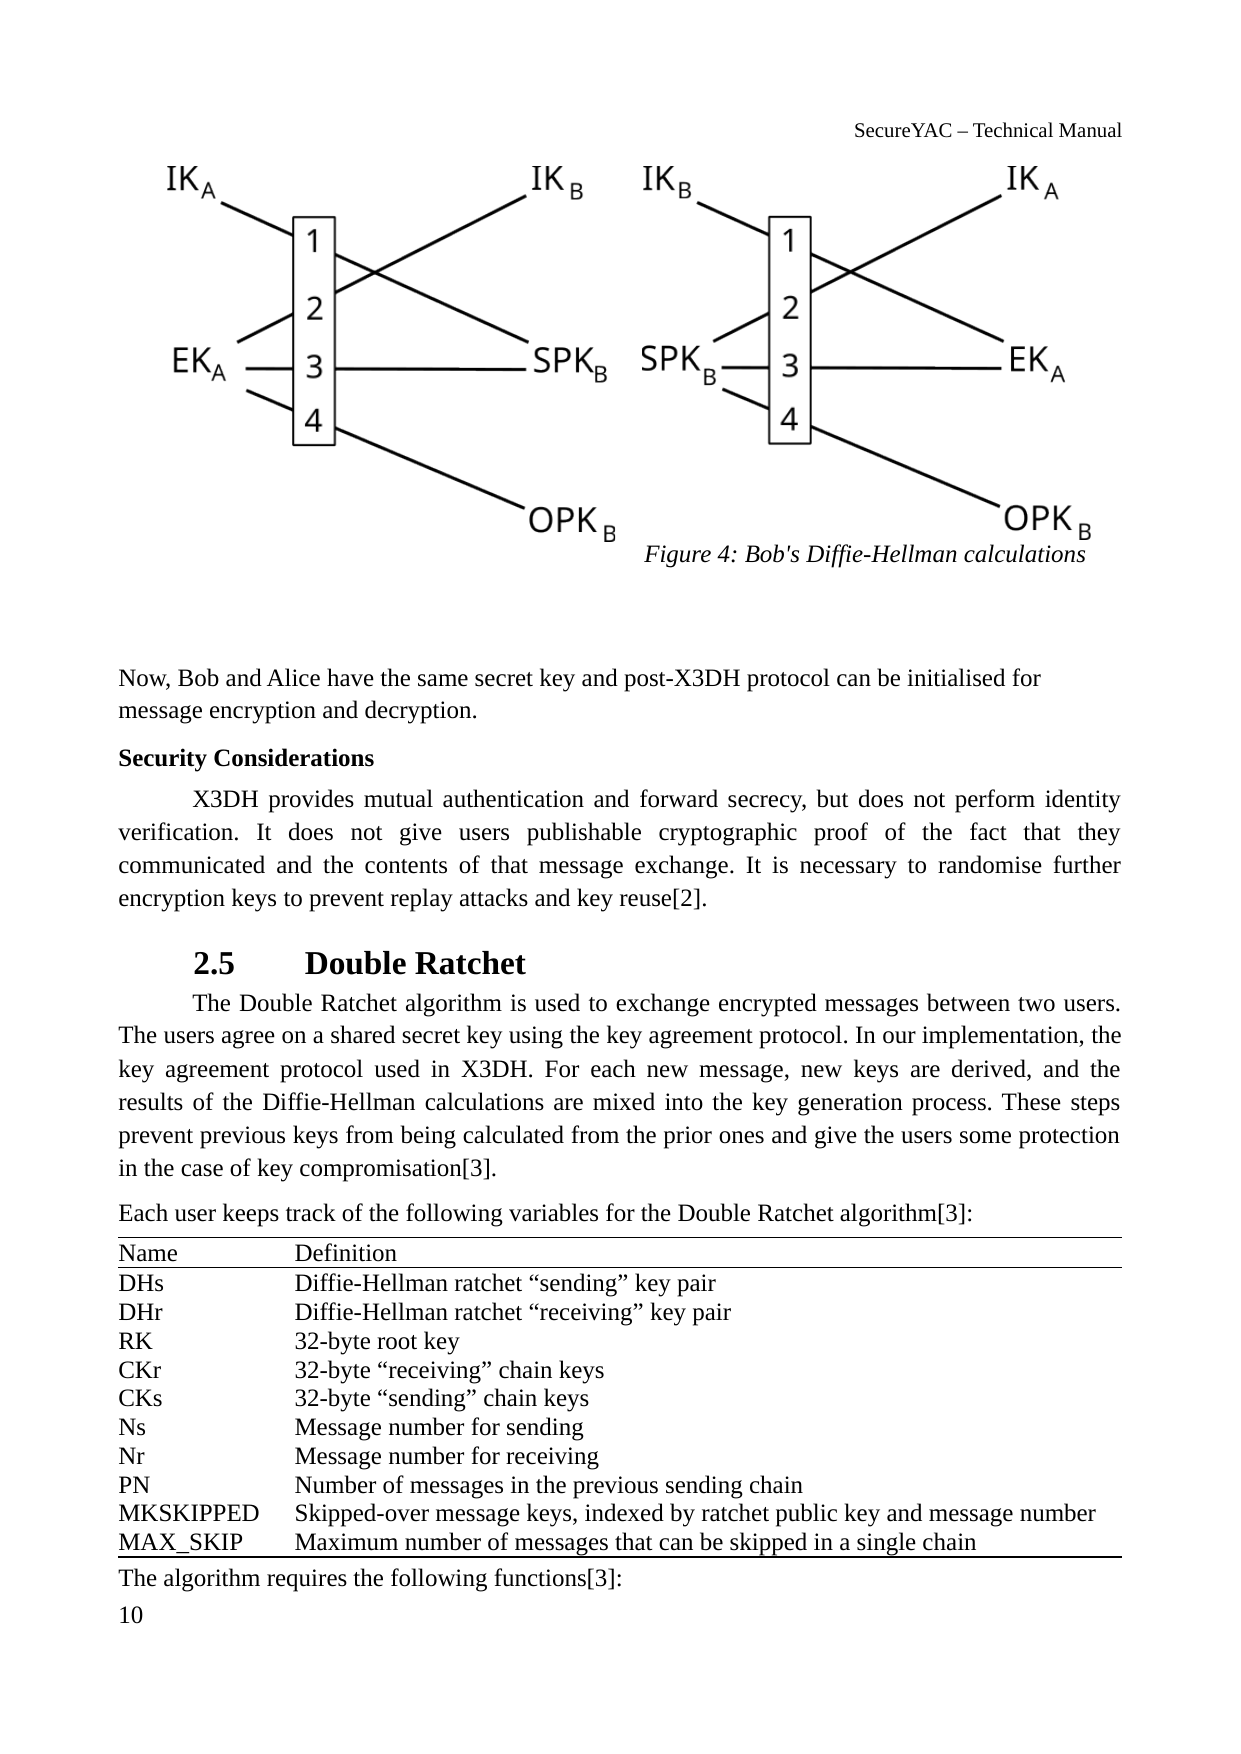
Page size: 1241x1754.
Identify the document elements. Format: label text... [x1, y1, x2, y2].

table_cell Diffie-Hellman ratchet “sending” key pair [294, 1268, 1122, 1297]
table_header Name [118, 1238, 294, 1267]
table_cell Skipped-over message keys, indexed by ratchet public key and message number [294, 1499, 1122, 1527]
table_cell DHs [118, 1268, 294, 1297]
table_cell Ns [118, 1412, 294, 1441]
table_cell PN [118, 1470, 294, 1498]
table_cell 32-byte “sending” chain keys [294, 1384, 1122, 1412]
table_cell Maximum number of messages that can be skipped in a single chain [294, 1527, 1122, 1556]
table_cell Number of messages in the previous sending chain [294, 1470, 1122, 1498]
table_cell MAX_SKIP [118, 1527, 294, 1556]
table_cell Nr [118, 1441, 294, 1470]
subtitle Security Considerations [118, 743, 1122, 772]
text The algorithm requires the following functions[3]: [118, 1563, 1122, 1592]
text The Double Ratchet algorithm is used to exchange encrypted messages between two users. The users agree on a shared secret key using the key agreement protocol. In our implementation, the key agreement protocol used in X3DH. For each new message, new keys are derived, and the results of the Diffie-Hellman calculations are mixed into the key generation process. These steps prevent previous keys from being calculated from the prior ones and give the users some protection in the case of key compromisation[3]. [118, 988, 1122, 1181]
table_cell 32-byte “receiving” chain keys [294, 1355, 1122, 1383]
table_cell CKr [118, 1355, 294, 1383]
table_cell Diffie-Hellman ratchet “receiving” key pair [294, 1297, 1122, 1326]
table_cell RK [118, 1326, 294, 1355]
text Figure 4: Bob's Diffie-Hellman calculations [637, 166, 1095, 568]
table_cell DHr [118, 1297, 294, 1326]
text X3DH provides mutual authentication and forward secrecy, but does not perform identity verification. It does not give users publishable cryptographic proof of the fact that they communicated and the contents of that message exchange. It is necessary to randomise further encryption keys to prevent replay attacks and key reuse[2]. [118, 784, 1122, 912]
text Each user keeps track of the following variables for the Double Ratchet algorithm[3]: [118, 1198, 1122, 1226]
subtitle Double Ratchet [193, 943, 1122, 982]
table_cell Message number for receiving [294, 1441, 1122, 1470]
table_cell Message number for sending [294, 1412, 1122, 1441]
text Now, Bob and Alice have the same secret key and post-X3DH protocol can be initialised for message encryption and decryption. [118, 663, 1122, 724]
table_cell 32-byte root key [294, 1326, 1122, 1355]
table_cell MKSKIPPED [118, 1499, 294, 1527]
table_header Definition [294, 1238, 1122, 1267]
table_cell CKs [118, 1384, 294, 1412]
